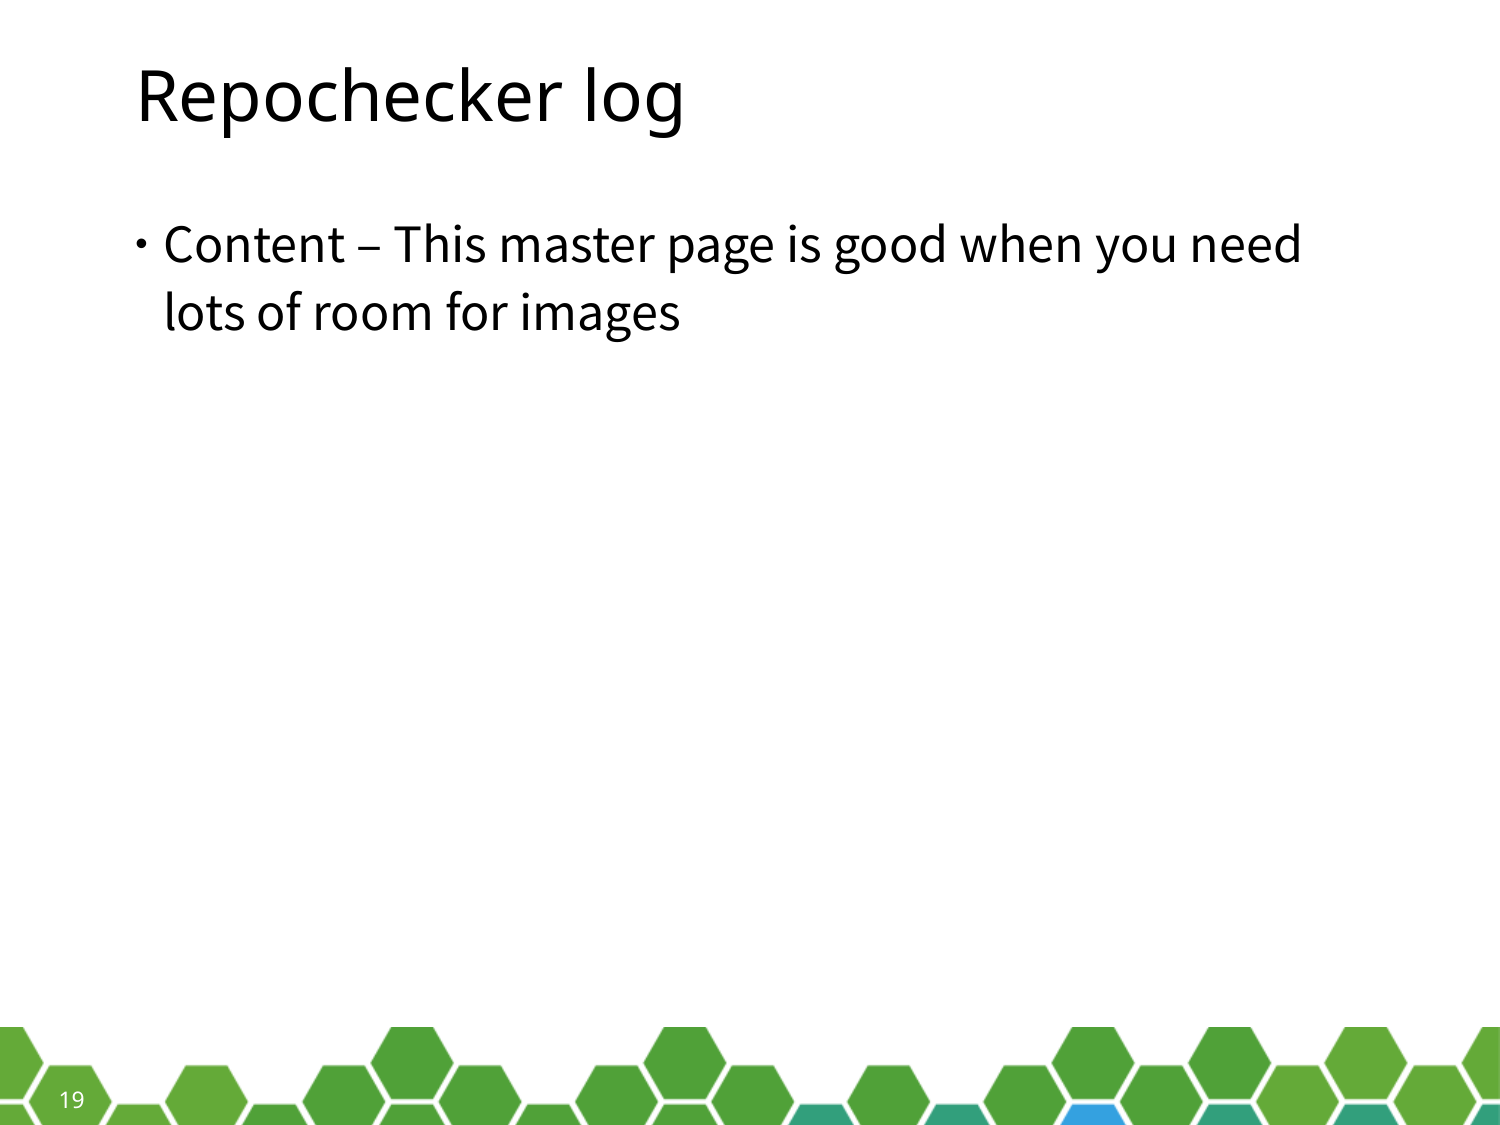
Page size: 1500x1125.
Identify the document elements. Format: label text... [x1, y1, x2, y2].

list Content – This master page is good when you need lots of room for images [135, 208, 1372, 862]
title Repochecker log [135, 12, 1372, 175]
picture [0, 1027, 1500, 1125]
